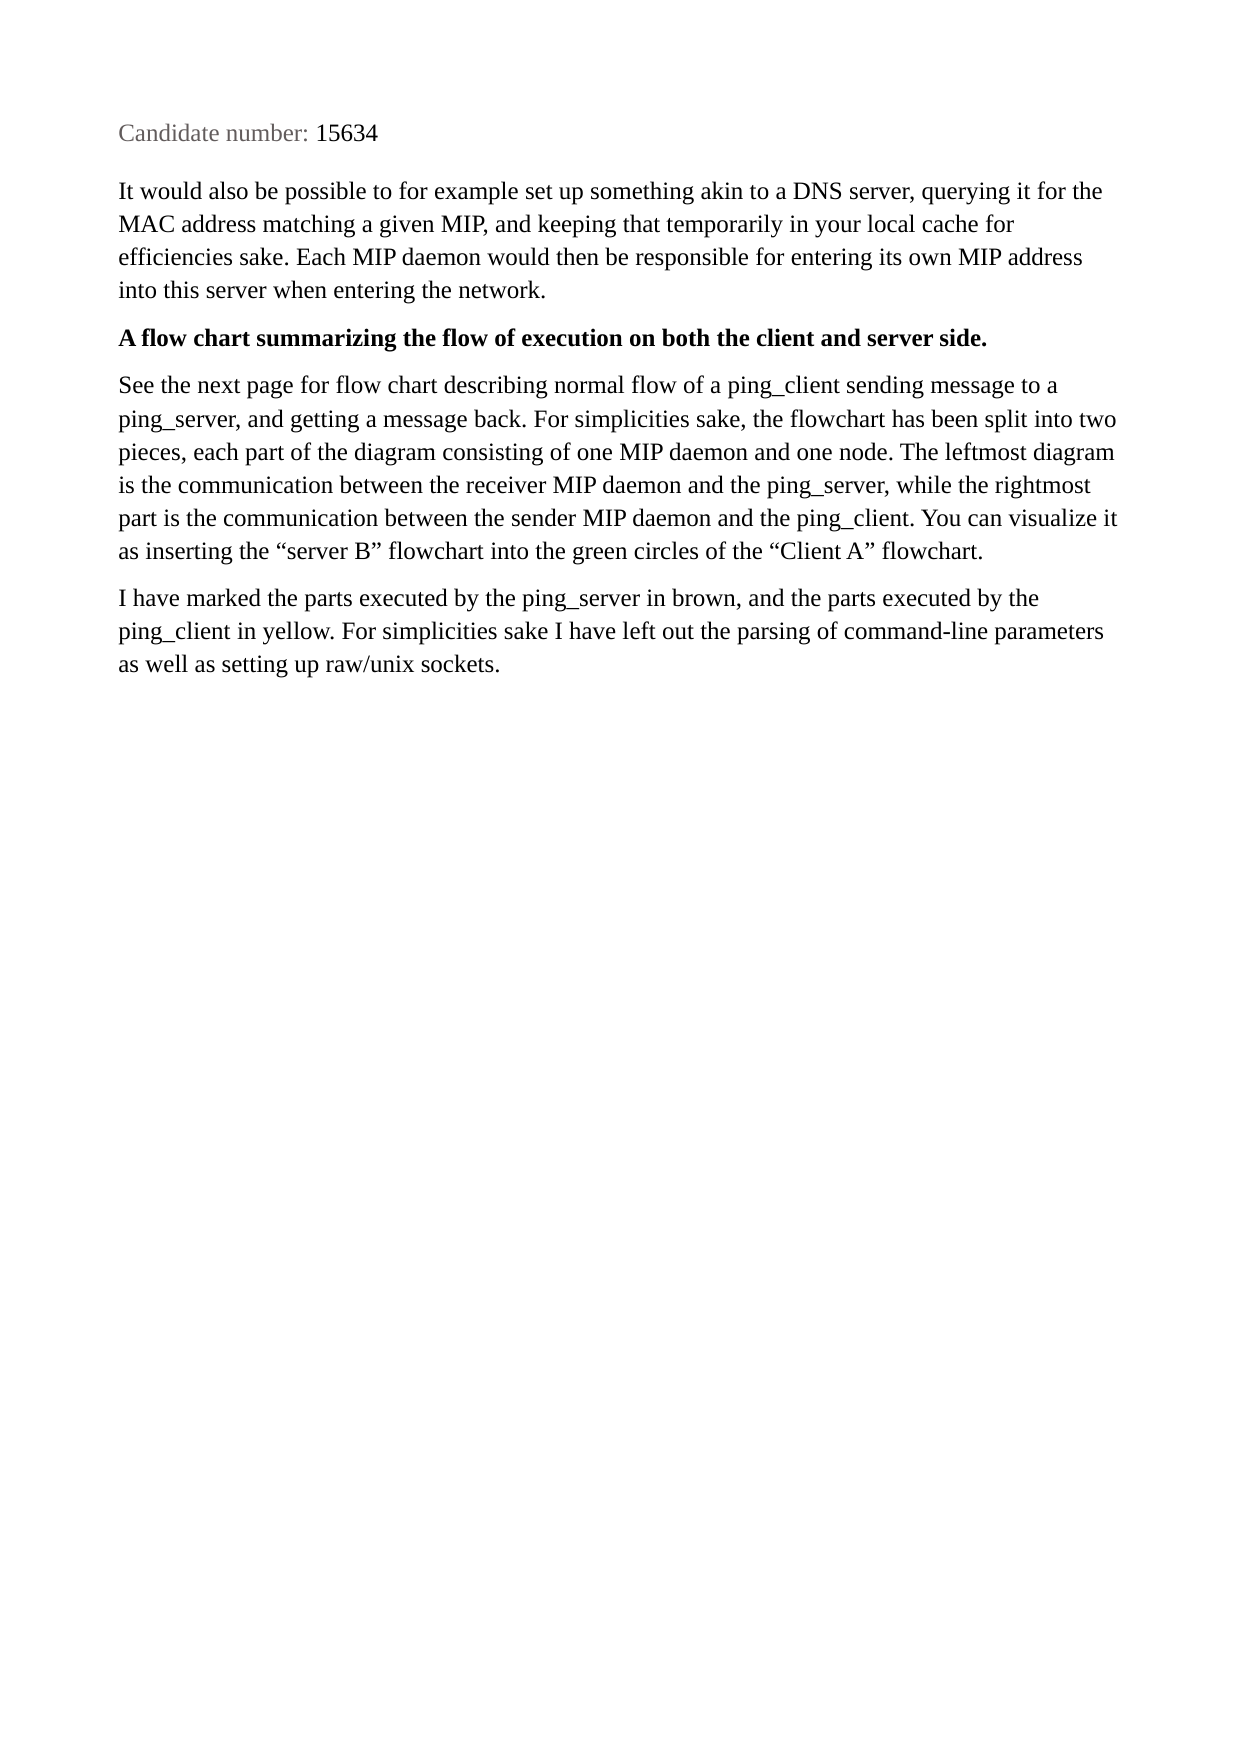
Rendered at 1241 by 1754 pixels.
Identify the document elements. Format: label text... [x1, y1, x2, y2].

text See the next page for flow chart describing normal flow of a ping_client sending message to a ping_server, and getting a message back. For simplicities sake, the flowchart has been split into two pieces, each part of the diagram consisting of one MIP daemon and one node. The leftmost diagram is the communication between the receiver MIP daemon and the ping_server, while the rightmost part is the communication between the sender MIP daemon and the ping_client. You can visualize it as inserting the “server B” flowchart into the green circles of the “Client A” flowchart. [118, 371, 1122, 564]
text I have marked the parts executed by the ping_server in brown, and the parts executed by the ping_client in yellow. For simplicities sake I have left out the parsing of command-line parameters as well as setting up raw/unix sockets. [118, 583, 1122, 678]
text A flow chart summarizing the flow of execution on both the client and server side. [118, 323, 1122, 352]
text It would also be possible to for example set up something akin to a DNS server, querying it for the MAC address matching a given MIP, and keeping that temporarily in your local cache for efficiencies sake. Each MIP daemon would then be responsible for entering its own MIP address into this server when entering the network. [118, 176, 1122, 304]
